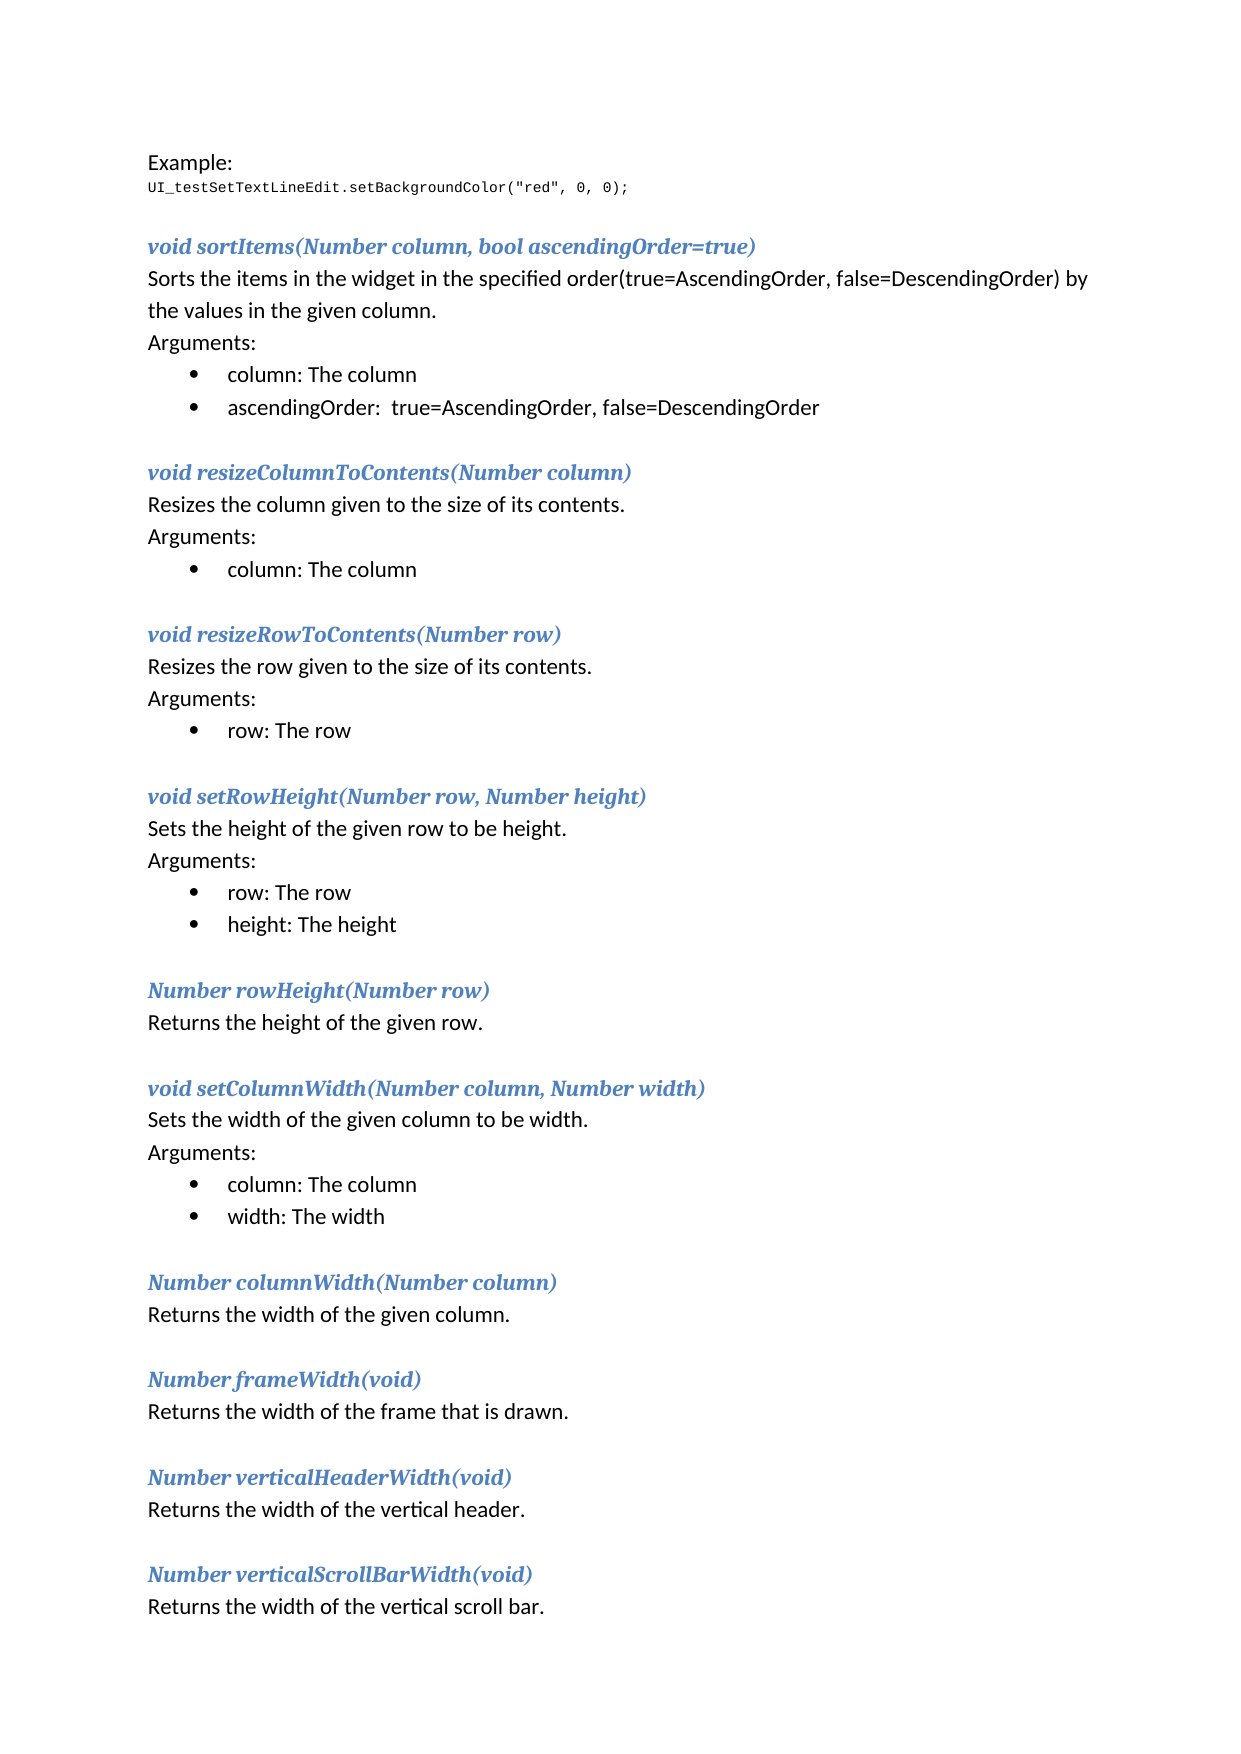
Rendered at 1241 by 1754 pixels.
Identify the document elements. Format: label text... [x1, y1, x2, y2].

list row: The row [190, 717, 1093, 744]
subtitle void resizeColumnToContents(Number column) [148, 460, 1093, 486]
text Sorts the items in the widget in the specified order(true=AscendingOrder, false=DescendingOrder) by the values in the given column. [148, 264, 1093, 324]
list column: The column [190, 1170, 1093, 1198]
text Returns the height of the given row. [148, 1008, 1093, 1036]
text Arguments: [148, 846, 1093, 874]
text Example: [148, 148, 1093, 176]
text Resizes the row given to the size of its contents. [148, 652, 1093, 680]
subtitle Number columnWidth(Number column) [148, 1269, 1093, 1296]
text Arguments: [148, 522, 1093, 551]
list ascendingOrder: true=AscendingOrder, false=DescendingOrder [190, 393, 1093, 421]
text Arguments: [148, 684, 1093, 712]
text Arguments: [148, 328, 1093, 356]
list column: The column [190, 555, 1093, 583]
subtitle Number verticalHeaderWidth(void) [148, 1464, 1093, 1491]
list column: The column [190, 361, 1093, 389]
list height: The height [190, 911, 1093, 939]
subtitle Number frameWidth(void) [148, 1367, 1093, 1393]
subtitle Number rowHeight(Number row) [148, 978, 1093, 1004]
subtitle void setColumnWidth(Number column, Number width) [148, 1075, 1093, 1102]
text Sets the height of the given row to be height. [148, 814, 1093, 842]
subtitle void sortItems(Number column, bool ascendingOrder=true) [148, 234, 1093, 260]
text Arguments: [148, 1138, 1093, 1166]
subtitle Number verticalScrollBarWidth(void) [148, 1562, 1093, 1588]
subtitle void resizeRowToContents(Number row) [148, 622, 1093, 648]
list row: The row [190, 878, 1093, 906]
text UI_testSetTextLineEdit.setBackgroundColor("red", 0, 0); [148, 180, 1093, 196]
text Sets the width of the given column to be width. [148, 1106, 1093, 1134]
list width: The width [190, 1202, 1093, 1230]
subtitle void setRowHeight(Number row, Number height) [148, 784, 1093, 810]
text Resizes the column given to the size of its contents. [148, 490, 1093, 518]
text Returns the width of the vertical scroll bar. [148, 1592, 1093, 1620]
text Returns the width of the given column. [148, 1300, 1093, 1328]
text Returns the width of the vertical header. [148, 1495, 1093, 1523]
text Returns the width of the frame that is drawn. [148, 1397, 1093, 1425]
